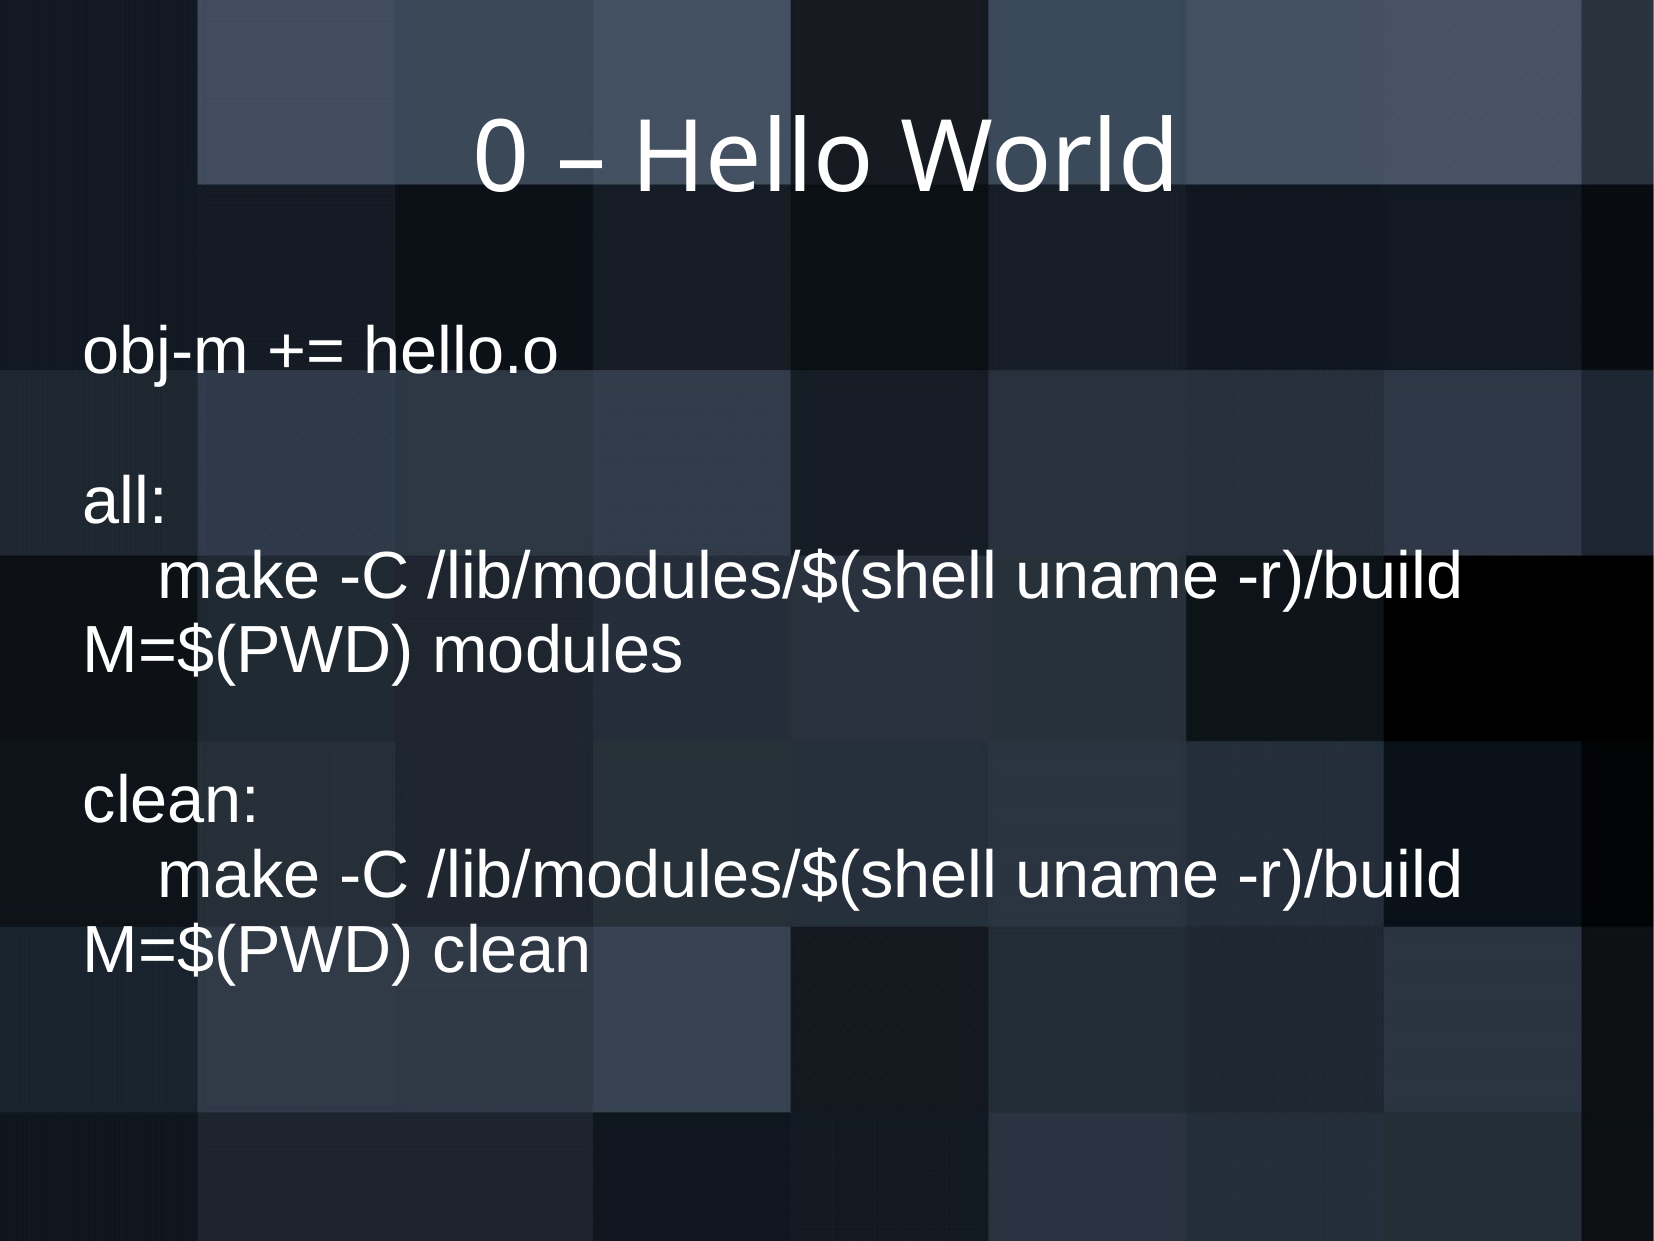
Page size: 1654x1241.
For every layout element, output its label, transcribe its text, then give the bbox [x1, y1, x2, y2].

picture [0, 0, 1654, 1241]
title 0 – Hello World [82, 49, 1571, 257]
subtitle obj-m += hello.o all: make -C /lib/modules/$(shell uname -r)/build M=$(PWD) modules clean: make -C /lib/modules/$(shell uname -r)/build M=$(PWD) clean [82, 290, 1571, 1010]
